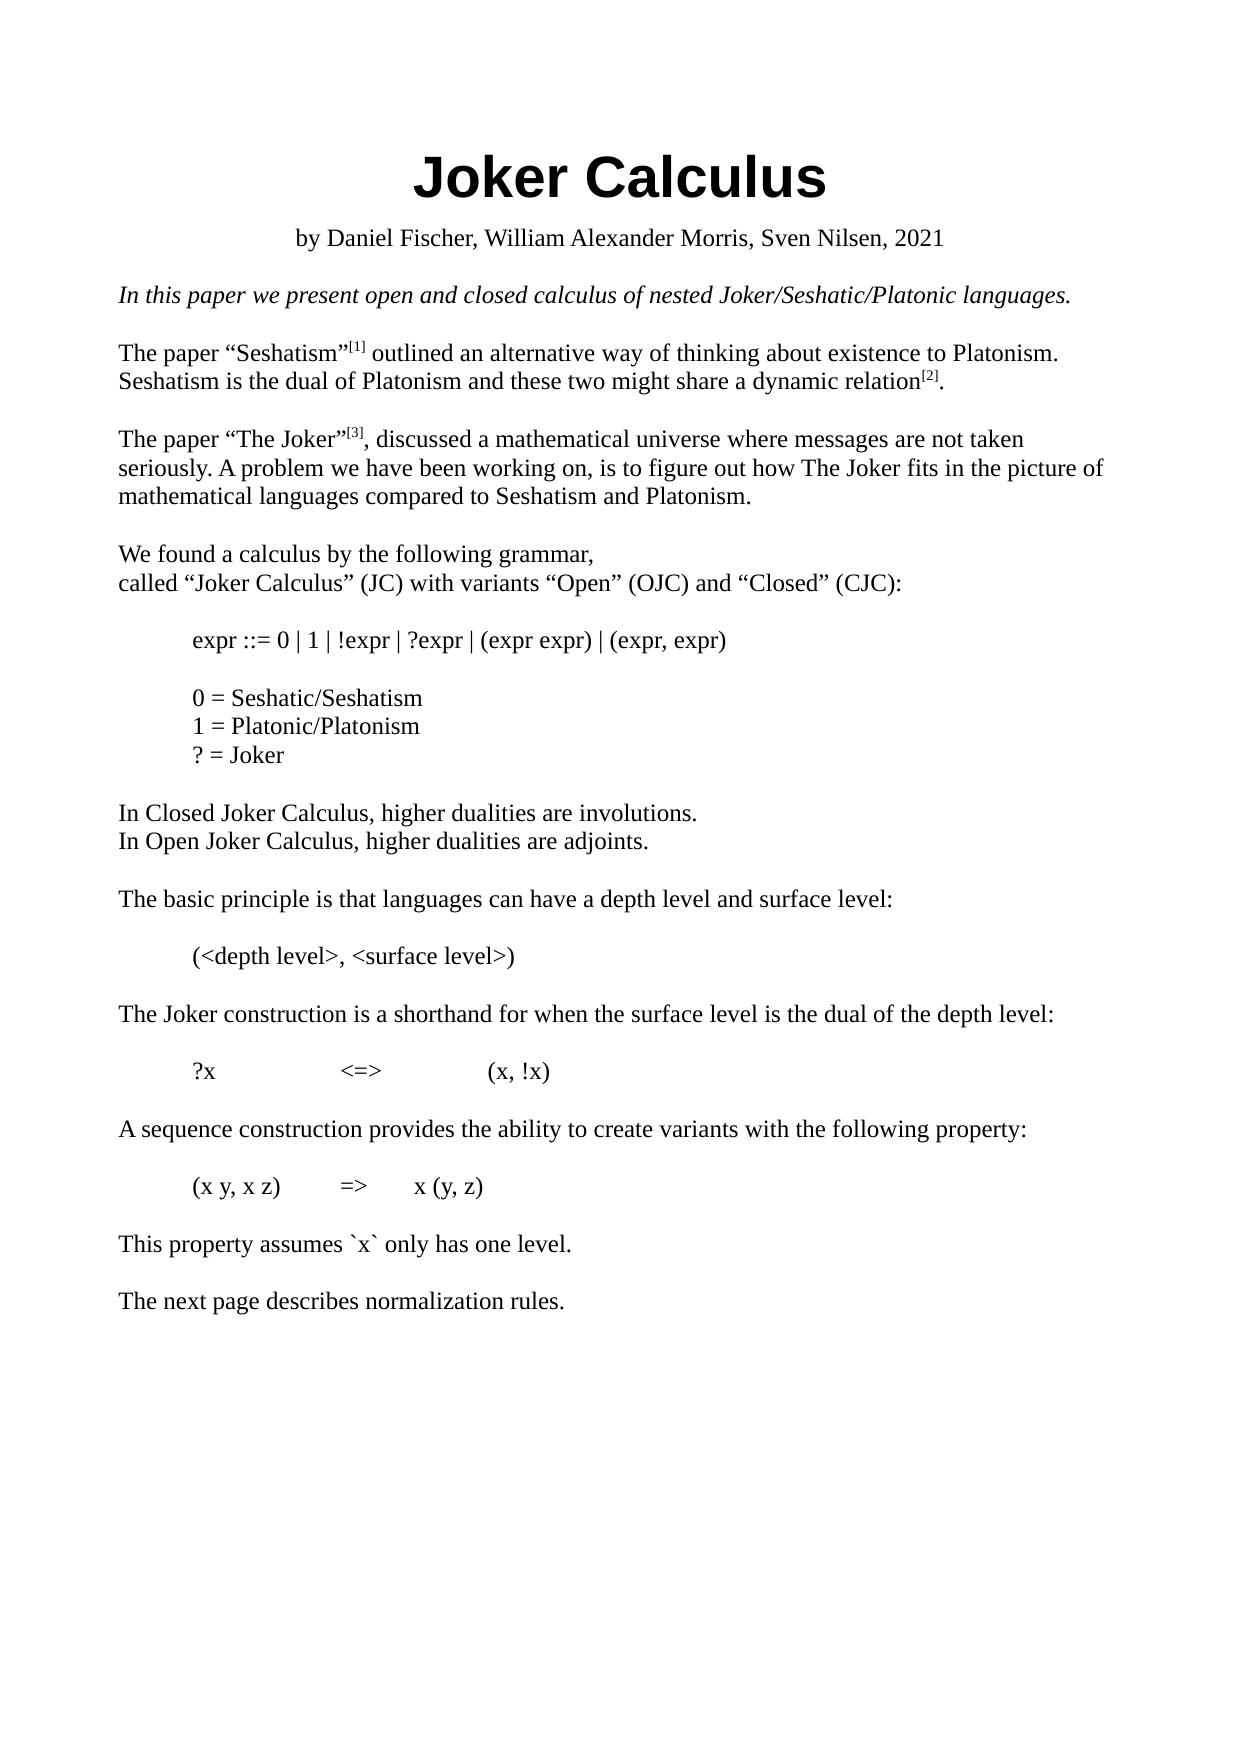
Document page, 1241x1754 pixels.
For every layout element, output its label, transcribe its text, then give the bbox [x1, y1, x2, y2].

text The paper “Seshatism”[1] outlined an alternative way of thinking about existence to Platonism. [118, 338, 1122, 366]
text The paper “The Joker”[3], discussed a mathematical universe where messages are not taken seriously. A problem we have been working on, is to figure out how The Joker fits in the picture of mathematical languages compared to Seshatism and Platonism. [118, 424, 1122, 510]
text (<depth level>, <surface level>) [118, 941, 1122, 970]
text In this paper we present open and closed calculus of nested Joker/Seshatic/Platonic languages. [118, 280, 1122, 309]
text We found a calculus by the following grammar, [118, 539, 1122, 568]
text 0 = Seshatic/Seshatism [118, 683, 1122, 711]
text Seshatism is the dual of Platonism and these two might share a dynamic relation[2]. [118, 366, 1122, 395]
text The next page describes normalization rules. [118, 1286, 1122, 1315]
text called “Joker Calculus” (JC) with variants “Open” (OJC) and “Closed” (CJC): [118, 568, 1122, 596]
text ? = Joker [118, 740, 1122, 769]
text The basic principle is that languages can have a depth level and surface level: [118, 884, 1122, 913]
text by Daniel Fischer, William Alexander Morris, Sven Nilsen, 2021 [118, 223, 1122, 251]
text The Joker construction is a shorthand for when the surface level is the dual of the depth level: [118, 999, 1122, 1028]
text This property assumes `x` only has one level. [118, 1229, 1122, 1258]
text A sequence construction provides the ability to create variants with the following property: [118, 1114, 1122, 1143]
text ?x <=> (x, !x) [118, 1056, 1122, 1085]
text 1 = Platonic/Platonism [118, 711, 1122, 740]
text In Open Joker Calculus, higher dualities are adjoints. [118, 826, 1122, 855]
text In Closed Joker Calculus, higher dualities are involutions. [118, 798, 1122, 826]
text (x y, x z) => x (y, z) [118, 1171, 1122, 1200]
text expr ::= 0 | 1 | !expr | ?expr | (expr expr) | (expr, expr) [118, 625, 1122, 654]
title Joker Calculus [118, 143, 1122, 210]
